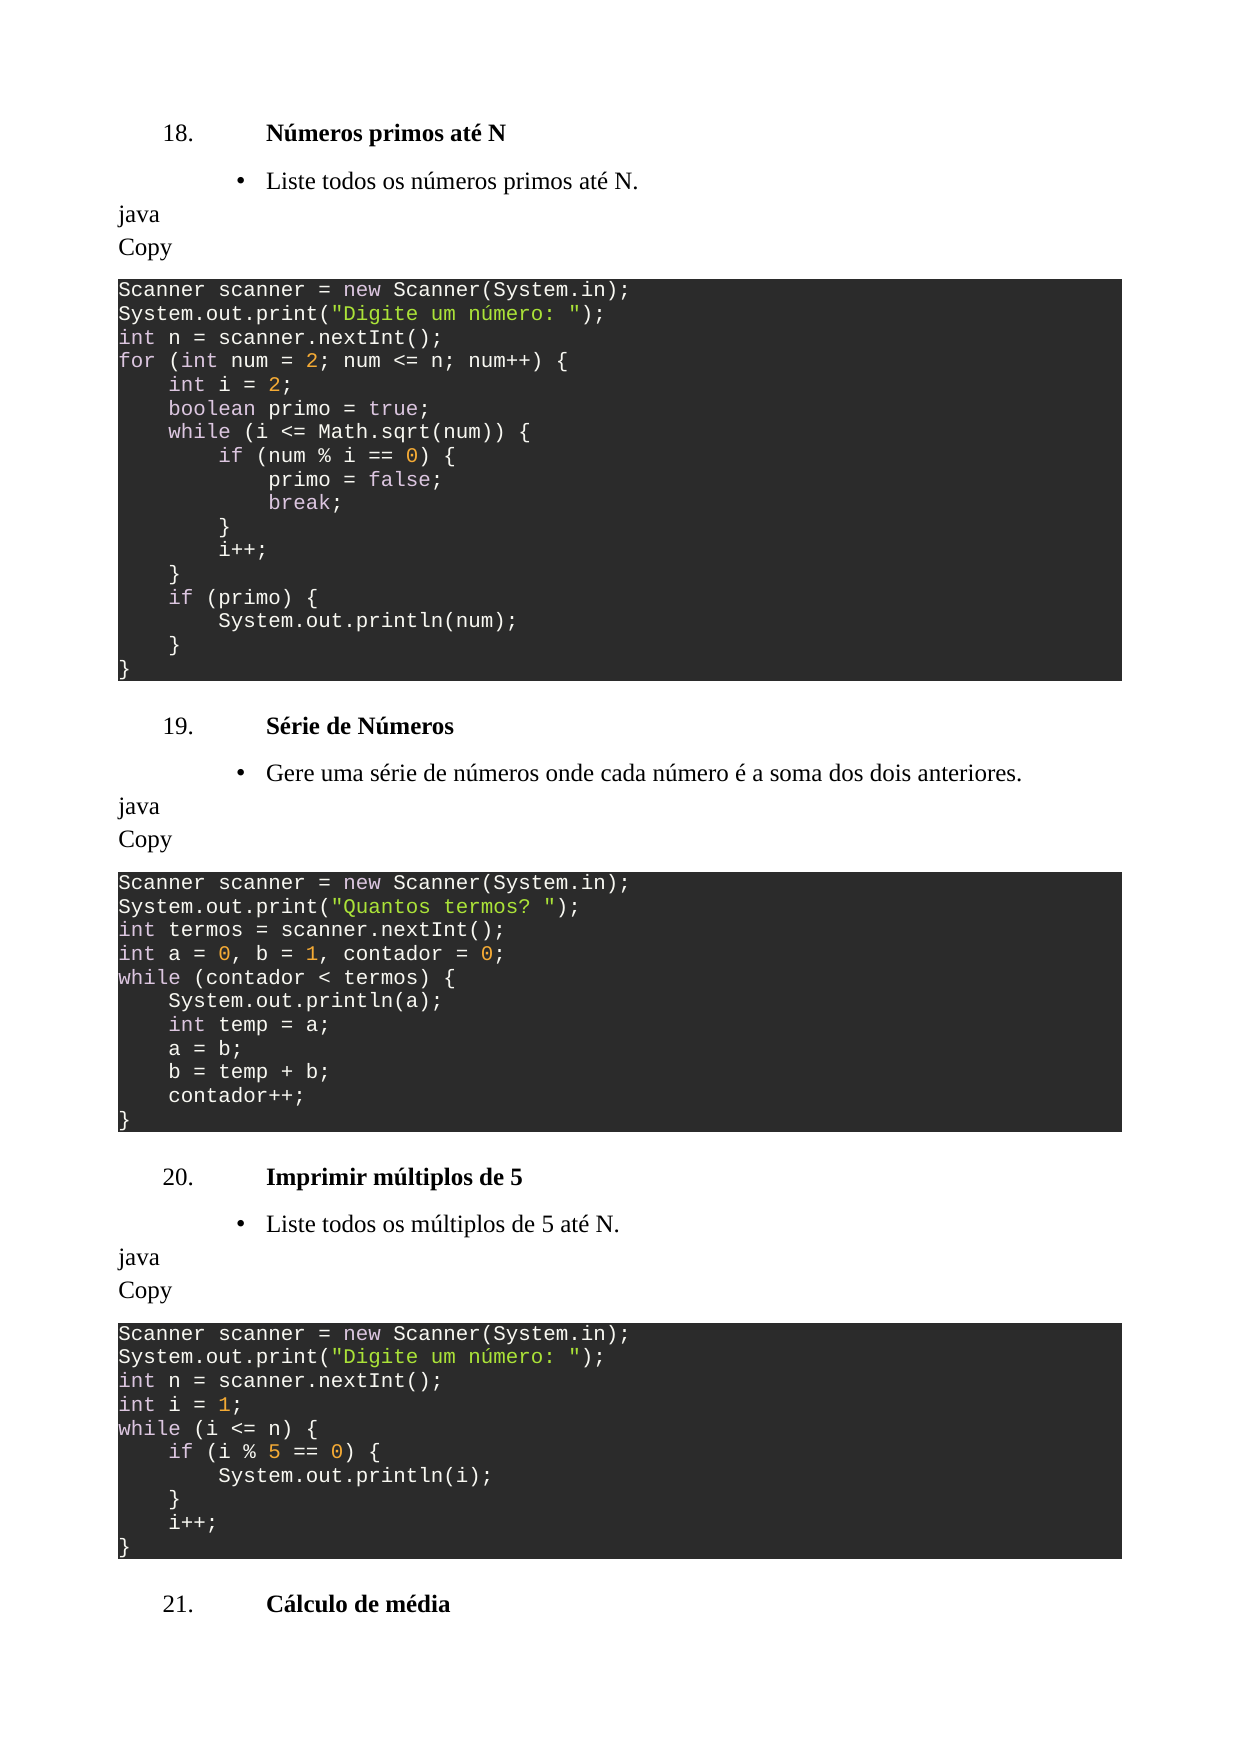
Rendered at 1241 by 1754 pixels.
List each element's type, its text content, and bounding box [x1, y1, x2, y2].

text System.out.println(a); [118, 990, 1122, 1014]
text i++; [118, 539, 1122, 563]
text Scanner scanner = new Scanner(System.in); [118, 1323, 1122, 1347]
text i++; [118, 1512, 1122, 1536]
list Liste todos os múltiplos de 5 até N. [236, 1209, 1122, 1238]
text System.out.print("Quantos termos? "); [118, 896, 1122, 919]
text } [118, 1108, 1122, 1132]
text } [118, 634, 1122, 658]
text Copy [118, 1275, 1122, 1304]
text contador++; [118, 1085, 1122, 1108]
list Liste todos os números primos até N. [236, 166, 1122, 194]
text System.out.println(num); [118, 610, 1122, 634]
text while (i <= Math.sqrt(num)) { [118, 421, 1122, 445]
text if (primo) { [118, 587, 1122, 610]
list Série de Números [162, 711, 1122, 739]
text } [118, 1536, 1122, 1559]
text primo = false; [118, 468, 1122, 492]
text int n = scanner.nextInt(); [118, 1370, 1122, 1394]
text int a = 0, b = 1, contador = 0; [118, 943, 1122, 967]
text int termos = scanner.nextInt(); [118, 919, 1122, 943]
text Scanner scanner = new Scanner(System.in); [118, 279, 1122, 303]
text for (int num = 2; num <= n; num++) { [118, 350, 1122, 374]
list Gere uma série de números onde cada número é a soma dos dois anteriores. [236, 758, 1122, 787]
list Cálculo de média [162, 1589, 1122, 1618]
text } [118, 563, 1122, 587]
list Números primos até N [162, 118, 1122, 147]
text if (i % 5 == 0) { [118, 1441, 1122, 1465]
text b = temp + b; [118, 1061, 1122, 1085]
text } [118, 1488, 1122, 1512]
text Copy [118, 824, 1122, 853]
text boolean primo = true; [118, 398, 1122, 421]
text System.out.print("Digite um número: "); [118, 303, 1122, 327]
text java [118, 1242, 1122, 1271]
text Copy [118, 232, 1122, 261]
text java [118, 199, 1122, 227]
list Imprimir múltiplos de 5 [162, 1162, 1122, 1190]
text int i = 2; [118, 374, 1122, 398]
text int temp = a; [118, 1014, 1122, 1038]
text while (i <= n) { [118, 1417, 1122, 1441]
text java [118, 791, 1122, 820]
text int i = 1; [118, 1394, 1122, 1417]
text if (num % i == 0) { [118, 445, 1122, 468]
text int n = scanner.nextInt(); [118, 327, 1122, 350]
text System.out.print("Digite um número: "); [118, 1347, 1122, 1370]
text Scanner scanner = new Scanner(System.in); [118, 872, 1122, 896]
text while (contador < termos) { [118, 967, 1122, 990]
text System.out.println(i); [118, 1465, 1122, 1488]
text a = b; [118, 1038, 1122, 1061]
text break; [118, 492, 1122, 516]
text } [118, 516, 1122, 539]
text } [118, 658, 1122, 681]
